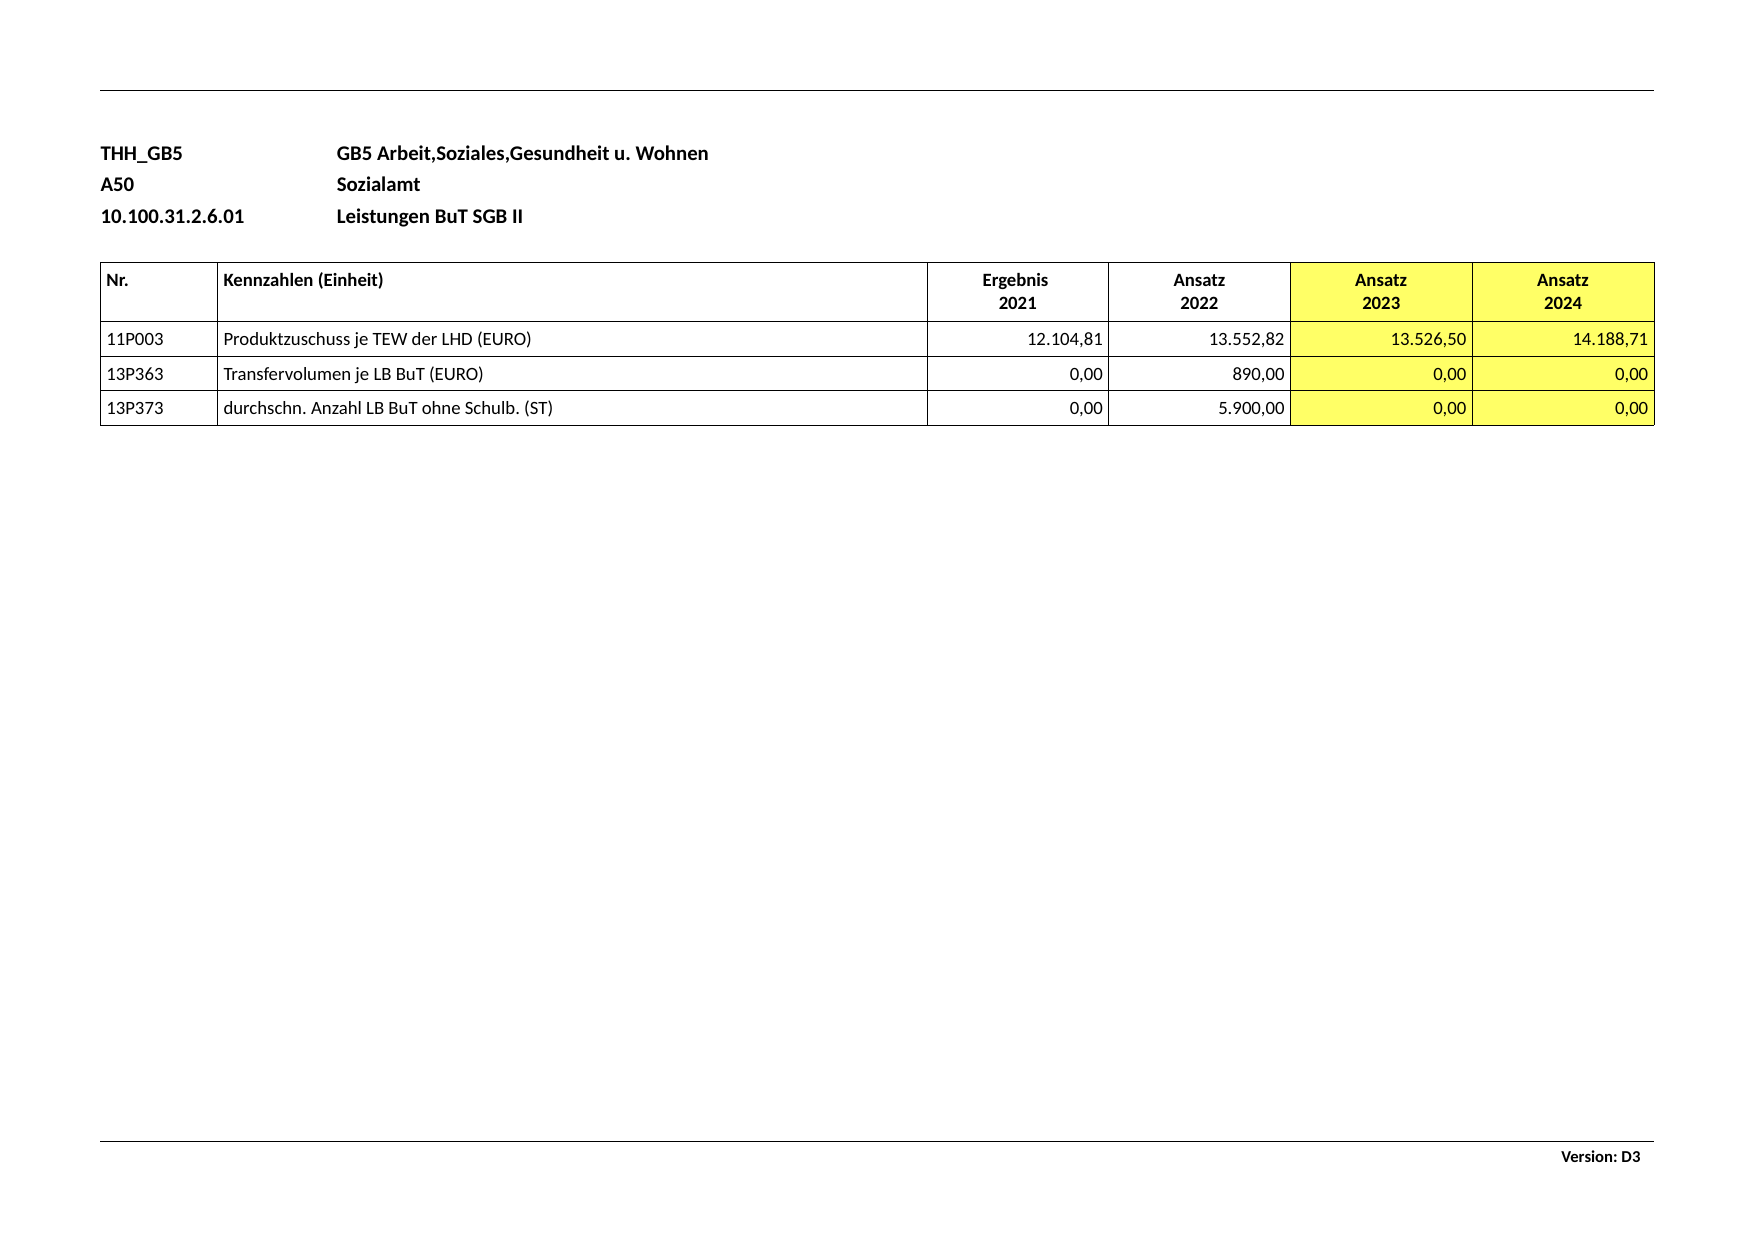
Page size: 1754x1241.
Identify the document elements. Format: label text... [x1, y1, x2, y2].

table_cell durchschn. Anzahl LB BuT ohne Schulb. (ST) [218, 391, 927, 425]
table_cell 0,00 [928, 357, 1108, 390]
table_header Ergebnis 2021 [928, 263, 1108, 321]
table_cell 0,00 [1473, 391, 1654, 425]
table_cell 0,00 [1473, 357, 1654, 390]
table_header Ansatz 2024 [1473, 263, 1654, 321]
table_cell 13P373 [101, 391, 217, 425]
table_cell 13.552,82 [1109, 322, 1290, 356]
table_cell 0,00 [928, 391, 1108, 425]
text A50 Sozialamt [100, 172, 1653, 197]
table_cell 14.188,71 [1473, 322, 1654, 356]
table_header Kennzahlen (Einheit) [218, 263, 927, 321]
table_cell Produktzuschuss je TEW der LHD (EURO) [218, 322, 927, 356]
table_cell Transfervolumen je LB BuT (EURO) [218, 357, 927, 390]
table_cell 5.900,00 [1109, 391, 1290, 425]
table_cell 13.526,50 [1291, 322, 1472, 356]
table_header Ansatz 2022 [1109, 263, 1290, 321]
table_cell 13P363 [101, 357, 217, 390]
table_header Ansatz 2023 [1291, 263, 1472, 321]
table_cell 0,00 [1291, 357, 1472, 390]
table_cell 0,00 [1291, 391, 1472, 425]
table_cell 11P003 [101, 322, 217, 356]
table_cell 12.104,81 [928, 322, 1108, 356]
table_header Nr. [101, 263, 217, 321]
text 10.100.31.2.6.01 Leistungen BuT SGB II [100, 203, 1653, 228]
text THH_GB5 GB5 Arbeit,Soziales,Gesundheit u. Wohnen [100, 140, 1653, 166]
table_cell 890,00 [1109, 357, 1290, 390]
